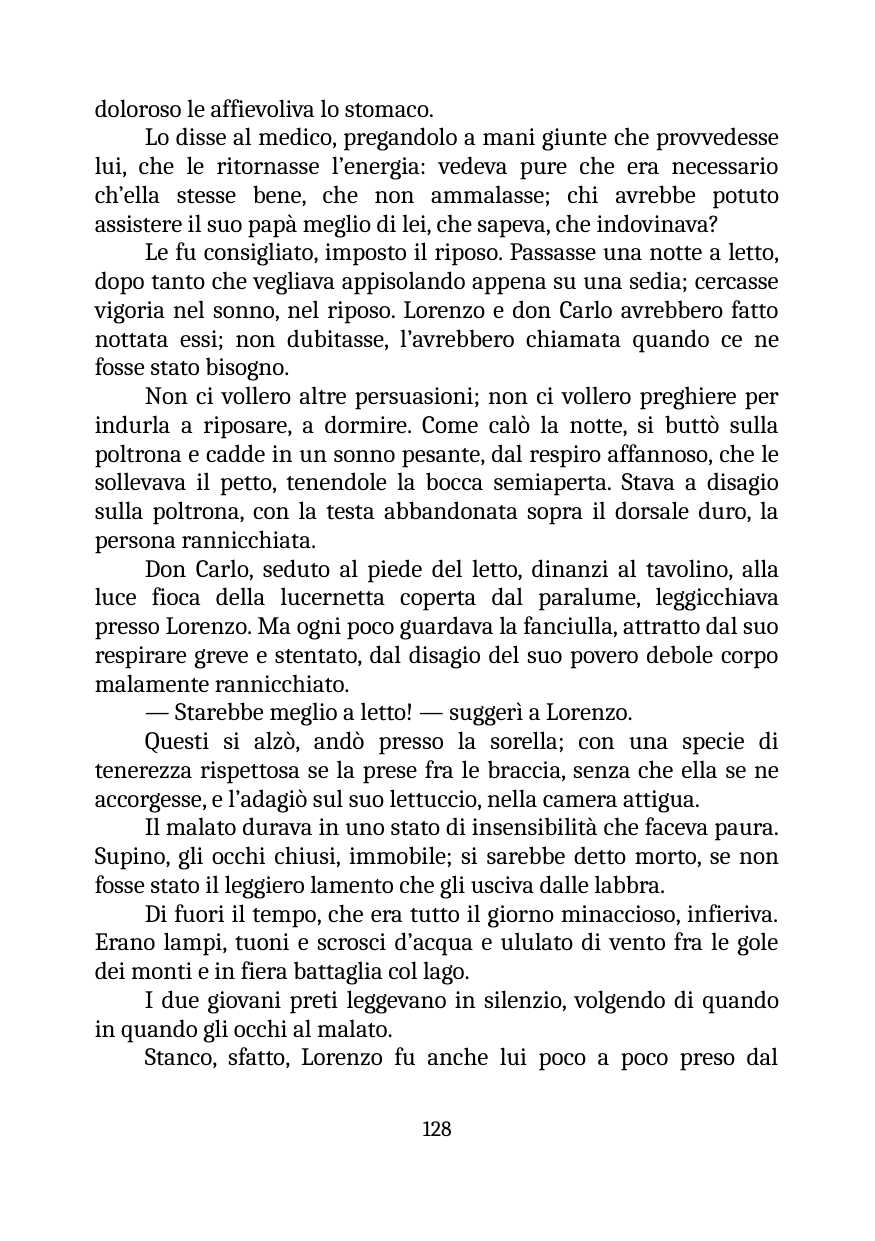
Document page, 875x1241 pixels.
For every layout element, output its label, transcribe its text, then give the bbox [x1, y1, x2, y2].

text Don Carlo, seduto al piede del letto, dinanzi al tavolino, alla luce fioca della lucernetta coperta dal paralume, leggicchiava presso Lorenzo. Ma ogni poco guardava la fanciulla, attratto dal suo respirare greve e stentato, dal disagio del suo povero debole corpo malamente rannicchiato. [94, 554, 779, 698]
text — Starebbe meglio a letto! — suggerì a Lorenzo. [94, 698, 779, 727]
text Lo disse al medico, pregandolo a mani giunte che provvedesse lui, che le ritornasse l’energia: vedeva pure che era necessario ch’ella stesse bene, che non ammalasse; chi avrebbe potuto assistere il suo papà meglio di lei, che sapeva, che indovinava? [94, 123, 779, 238]
text Non ci vollero altre persuasioni; non ci vollero preghiere per indurla a riposare, a dormire. Come calò la notte, si buttò sulla poltrona e cadde in un sonno pesante, dal respiro affannoso, che le sollevava il petto, tenendole la bocca semiaperta. Stava a disagio sulla poltrona, con la testa abbandonata sopra il dorsale duro, la persona rannicchiata. [94, 382, 779, 554]
text doloroso le affievoliva lo stomaco. [94, 94, 779, 123]
text Questi si alzò, andò presso la sorella; con una specie di tenerezza rispettosa se la prese fra le braccia, senza che ella se ne accorgesse, e l’adagiò sul suo lettuccio, nella camera attigua. [94, 727, 779, 813]
text Di fuori il tempo, che era tutto il giorno minaccioso, infieriva. Erano lampi, tuoni e scrosci d’acqua e ululato di vento fra le gole dei monti e in fiera battaglia col lago. [94, 899, 779, 986]
text Le fu consigliato, imposto il riposo. Passasse una notte a letto, dopo tanto che vegliava appisolando appena su una sedia; cercasse vigoria nel sonno, nel riposo. Lorenzo e don Carlo avrebbero fatto nottata essi; non dubitasse, l’avrebbero chiamata quando ce ne fosse stato bisogno. [94, 238, 779, 382]
text I due giovani preti leggevano in silenzio, volgendo di quando in quando gli occhi al malato. [94, 986, 779, 1043]
text Il malato durava in uno stato di insensibilità che faceva paura. Supino, gli occhi chiusi, immobile; si sarebbe detto morto, se non fosse stato il leggiero lamento che gli usciva dalle labbra. [94, 813, 779, 899]
text Stanco, sfatto, Lorenzo fu anche lui poco a poco preso dal [94, 1043, 779, 1072]
